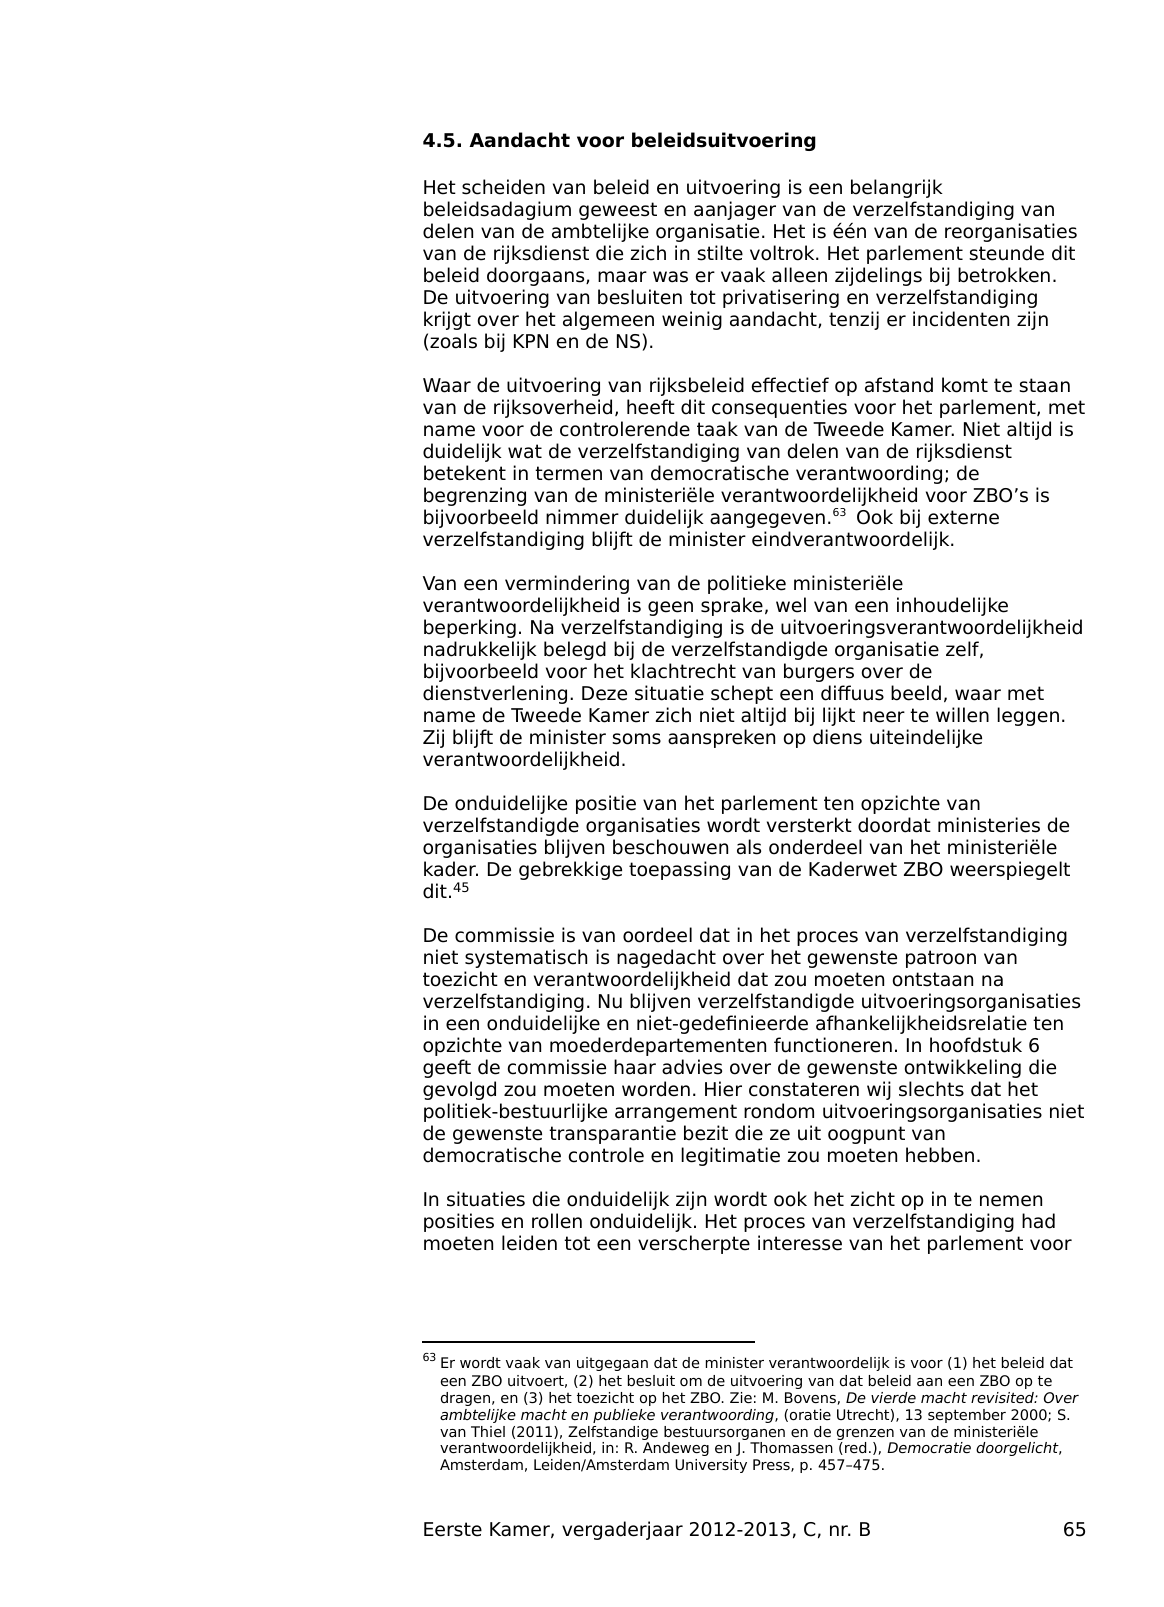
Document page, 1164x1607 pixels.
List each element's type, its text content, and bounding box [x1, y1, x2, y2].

text In situaties die onduidelijk zijn wordt ook het zicht op in te nemen posities en rollen onduidelijk. Het proces van verzelfstandiging had moeten leiden tot een verscherpte interesse van het parlement voor [422, 1189, 1087, 1255]
text Van een vermindering van de politieke ministeriële verantwoordelijkheid is geen sprake, wel van een inhoudelijke beperking. Na verzelfstandiging is de uitvoeringsverantwoordelijkheid nadrukkelijk belegd bij de verzelfstandigde organisatie zelf, bijvoorbeeld voor het klachtrecht van burgers over de dienstverlening. Deze situatie schept een diffuus beeld, waar met name de Tweede Kamer zich niet altijd bij lijkt neer te willen leggen. Zij blijft de minister soms aanspreken op diens uiteindelijke verantwoordelijkheid. [422, 573, 1087, 771]
text Er wordt vaak van uitgegaan dat de minister verantwoordelijk is voor (1) het beleid dat een ZBO uitvoert, (2) het besluit om de uitvoering van dat beleid aan een ZBO op te dragen, en (3) het toezicht op het ZBO. Zie: M. Bovens, De vierde macht revisited: Over ambtelijke macht en publieke verantwoording, (oratie Utrecht), 13 september 2000; S. van Thiel (2011), Zelfstandige bestuursorganen en de grenzen van de ministeriële verantwoordelijkheid, in: R. Andeweg en J. Thomassen (red.), Democratie doorgelicht, Amsterdam, Leiden/Amsterdam University Press, p. 457–475. [422, 1351, 1087, 1474]
text De onduidelijke positie van het parlement ten opzichte van verzelfstandigde organisaties wordt versterkt doordat ministeries de organisaties blijven beschouwen als onderdeel van het ministeriële kader. De gebrekkige toepassing van de Kaderwet ZBO weerspiegelt dit.45 [422, 793, 1087, 903]
text Waar de uitvoering van rijksbeleid effectief op afstand komt te staan van de rijksoverheid, heeft dit consequenties voor het parlement, met name voor de controlerende taak van de Tweede Kamer. Niet altijd is duidelijk wat de verzelfstandiging van delen van de rijksdienst betekent in termen van democratische verantwoording; de begrenzing van de ministeriële verantwoordelijkheid voor ZBO’s is bijvoorbeeld nimmer duidelijk aangegeven. Ook bij externe verzelfstandiging blijft de minister eindverantwoordelijk. [422, 375, 1087, 551]
text De commissie is van oordeel dat in het proces van verzelfstandiging niet systematisch is nagedacht over het gewenste patroon van toezicht en verantwoordelijkheid dat zou moeten ontstaan na verzelfstandiging. Nu blijven verzelfstandigde uitvoeringsorganisaties in een onduidelijke en niet-gedefinieerde afhankelijkheidsrelatie ten opzichte van moederdepartementen functioneren. In hoofdstuk 6 geeft de commissie haar advies over de gewenste ontwikkeling die gevolgd zou moeten worden. Hier constateren wij slechts dat het politiek-bestuurlijke arrangement rondom uitvoeringsorganisaties niet de gewenste transparantie bezit die ze uit oogpunt van democratische controle en legitimatie zou moeten hebben. [422, 925, 1087, 1167]
subtitle 4.5. Aandacht voor beleidsuitvoering [422, 130, 1087, 152]
text Het scheiden van beleid en uitvoering is een belangrijk beleidsadagium geweest en aanjager van de verzelfstandiging van delen van de ambtelijke organisatie. Het is één van de reorganisaties van de rijksdienst die zich in stilte voltrok. Het parlement steunde dit beleid doorgaans, maar was er vaak alleen zijdelings bij betrokken. De uitvoering van besluiten tot privatisering en verzelfstandiging krijgt over het algemeen weinig aandacht, tenzij er incidenten zijn (zoals bij KPN en de NS). [422, 177, 1087, 353]
